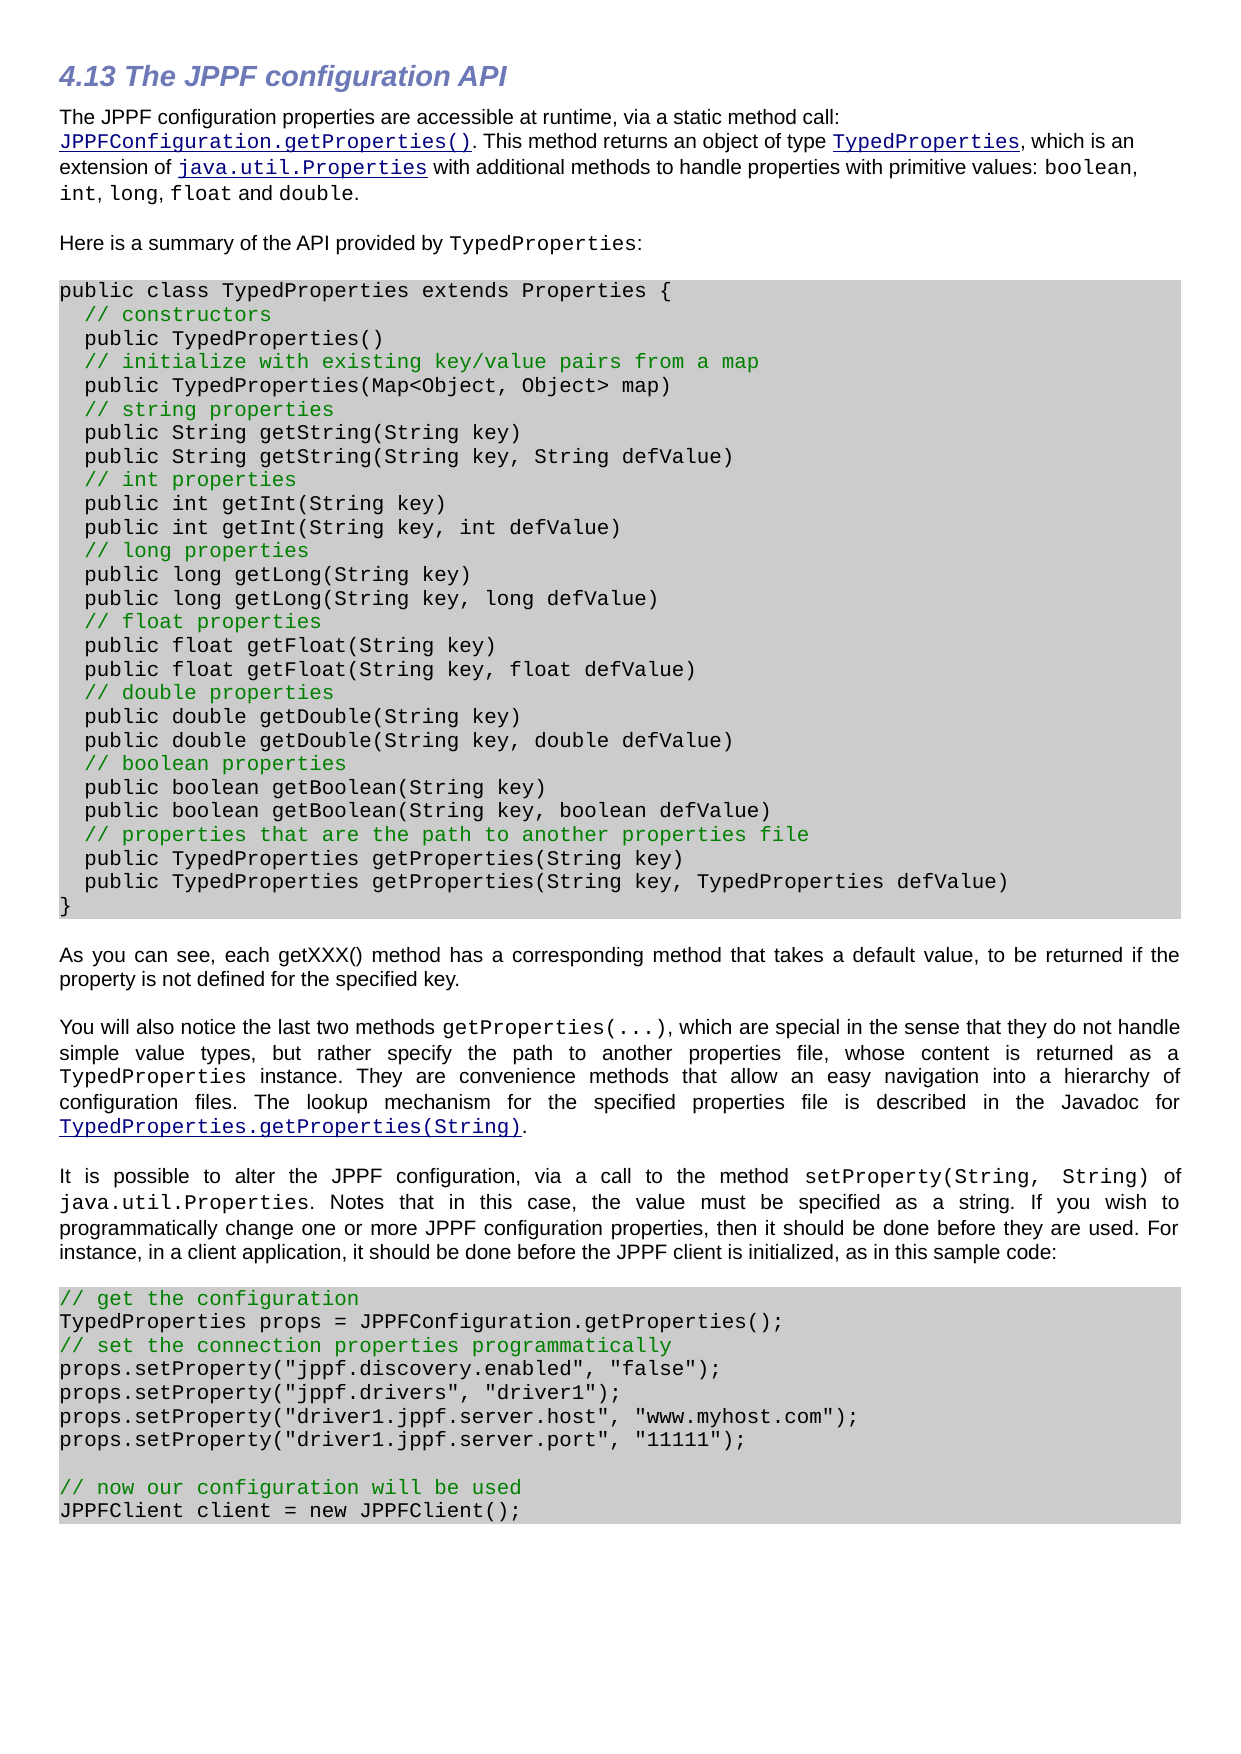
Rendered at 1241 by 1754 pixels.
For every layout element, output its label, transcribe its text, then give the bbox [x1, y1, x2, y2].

text JPPFClient client = new JPPFClient(); [59, 1500, 1181, 1524]
text public TypedProperties(Map<Object, Object> map) [59, 375, 1181, 398]
text public double getDouble(String key, double defValue) [59, 729, 1181, 753]
text public int getInt(String key) [59, 493, 1181, 517]
text As you can see, each getXXX() method has a corresponding method that takes a default value, to be returned if the property is not defined for the specified key. [59, 943, 1181, 991]
text // float properties [59, 611, 1181, 635]
text public TypedProperties getProperties(String key) [59, 848, 1181, 871]
text public long getLong(String key) [59, 564, 1181, 588]
text TypedProperties props = JPPFConfiguration.getProperties(); [59, 1311, 1181, 1335]
text Here is a summary of the API provided by TypedProperties: [59, 231, 1181, 256]
text public float getFloat(String key) [59, 635, 1181, 659]
text JPPFConfiguration.getProperties(). This method returns an object of type TypedProperties, which is an extension of java.util.Properties with additional methods to handle properties with primitive values: boolean, int, long, float and double. [59, 129, 1181, 207]
text props.setProperty("jppf.discovery.enabled", "false"); [59, 1358, 1181, 1382]
text // boolean properties [59, 753, 1181, 777]
text public TypedProperties getProperties(String key, TypedProperties defValue) [59, 871, 1181, 895]
text } [59, 895, 1181, 919]
text // get the configuration [59, 1287, 1181, 1311]
text public String getString(String key) [59, 422, 1181, 446]
text public float getFloat(String key, float defValue) [59, 659, 1181, 682]
text The JPPF configuration properties are accessible at runtime, via a static method call: [59, 105, 1181, 129]
text // string properties [59, 398, 1181, 422]
text public boolean getBoolean(String key) [59, 777, 1181, 801]
text // int properties [59, 469, 1181, 493]
text public double getDouble(String key) [59, 706, 1181, 729]
text // properties that are the path to another properties file [59, 824, 1181, 848]
text public class TypedProperties extends Properties { [59, 280, 1181, 304]
text // long properties [59, 540, 1181, 564]
text public TypedProperties() [59, 328, 1181, 351]
text It is possible to alter the JPPF configuration, via a call to the method setProperty(String, String) of java.util.Properties. Notes that in this case, the value must be specified as a string. If you wish to programmatically change one or more JPPF configuration properties, then it should be done before they are used. For instance, in a client application, it should be done before the JPPF client is initialized, as in this sample code: [59, 1164, 1181, 1263]
text props.setProperty("driver1.jppf.server.host", "www.myhost.com"); [59, 1406, 1181, 1429]
text // initialize with existing key/value pairs from a map [59, 351, 1181, 375]
text // set the connection properties programmatically [59, 1335, 1181, 1358]
text // now our configuration will be used [59, 1477, 1181, 1500]
text public long getLong(String key, long defValue) [59, 588, 1181, 611]
text public boolean getBoolean(String key, boolean defValue) [59, 801, 1181, 824]
text // constructors [59, 304, 1181, 328]
text // double properties [59, 682, 1181, 706]
text public String getString(String key, String defValue) [59, 446, 1181, 469]
text props.setProperty("jppf.drivers", "driver1"); [59, 1382, 1181, 1406]
text You will also notice the last two methods getProperties(...), which are special in the sense that they do not handle simple value types, but rather specify the path to another properties file, whose content is returned as a TypedProperties instance. They are convenience methods that allow an easy navigation into a hierarchy of configuration files. The lookup mechanism for the specified properties file is described in the Javadoc for TypedProperties.getProperties(String). [59, 1014, 1181, 1140]
text props.setProperty("driver1.jppf.server.port", "11111"); [59, 1429, 1181, 1453]
subtitle The JPPF configuration API [59, 59, 1181, 93]
text public int getInt(String key, int defValue) [59, 517, 1181, 540]
